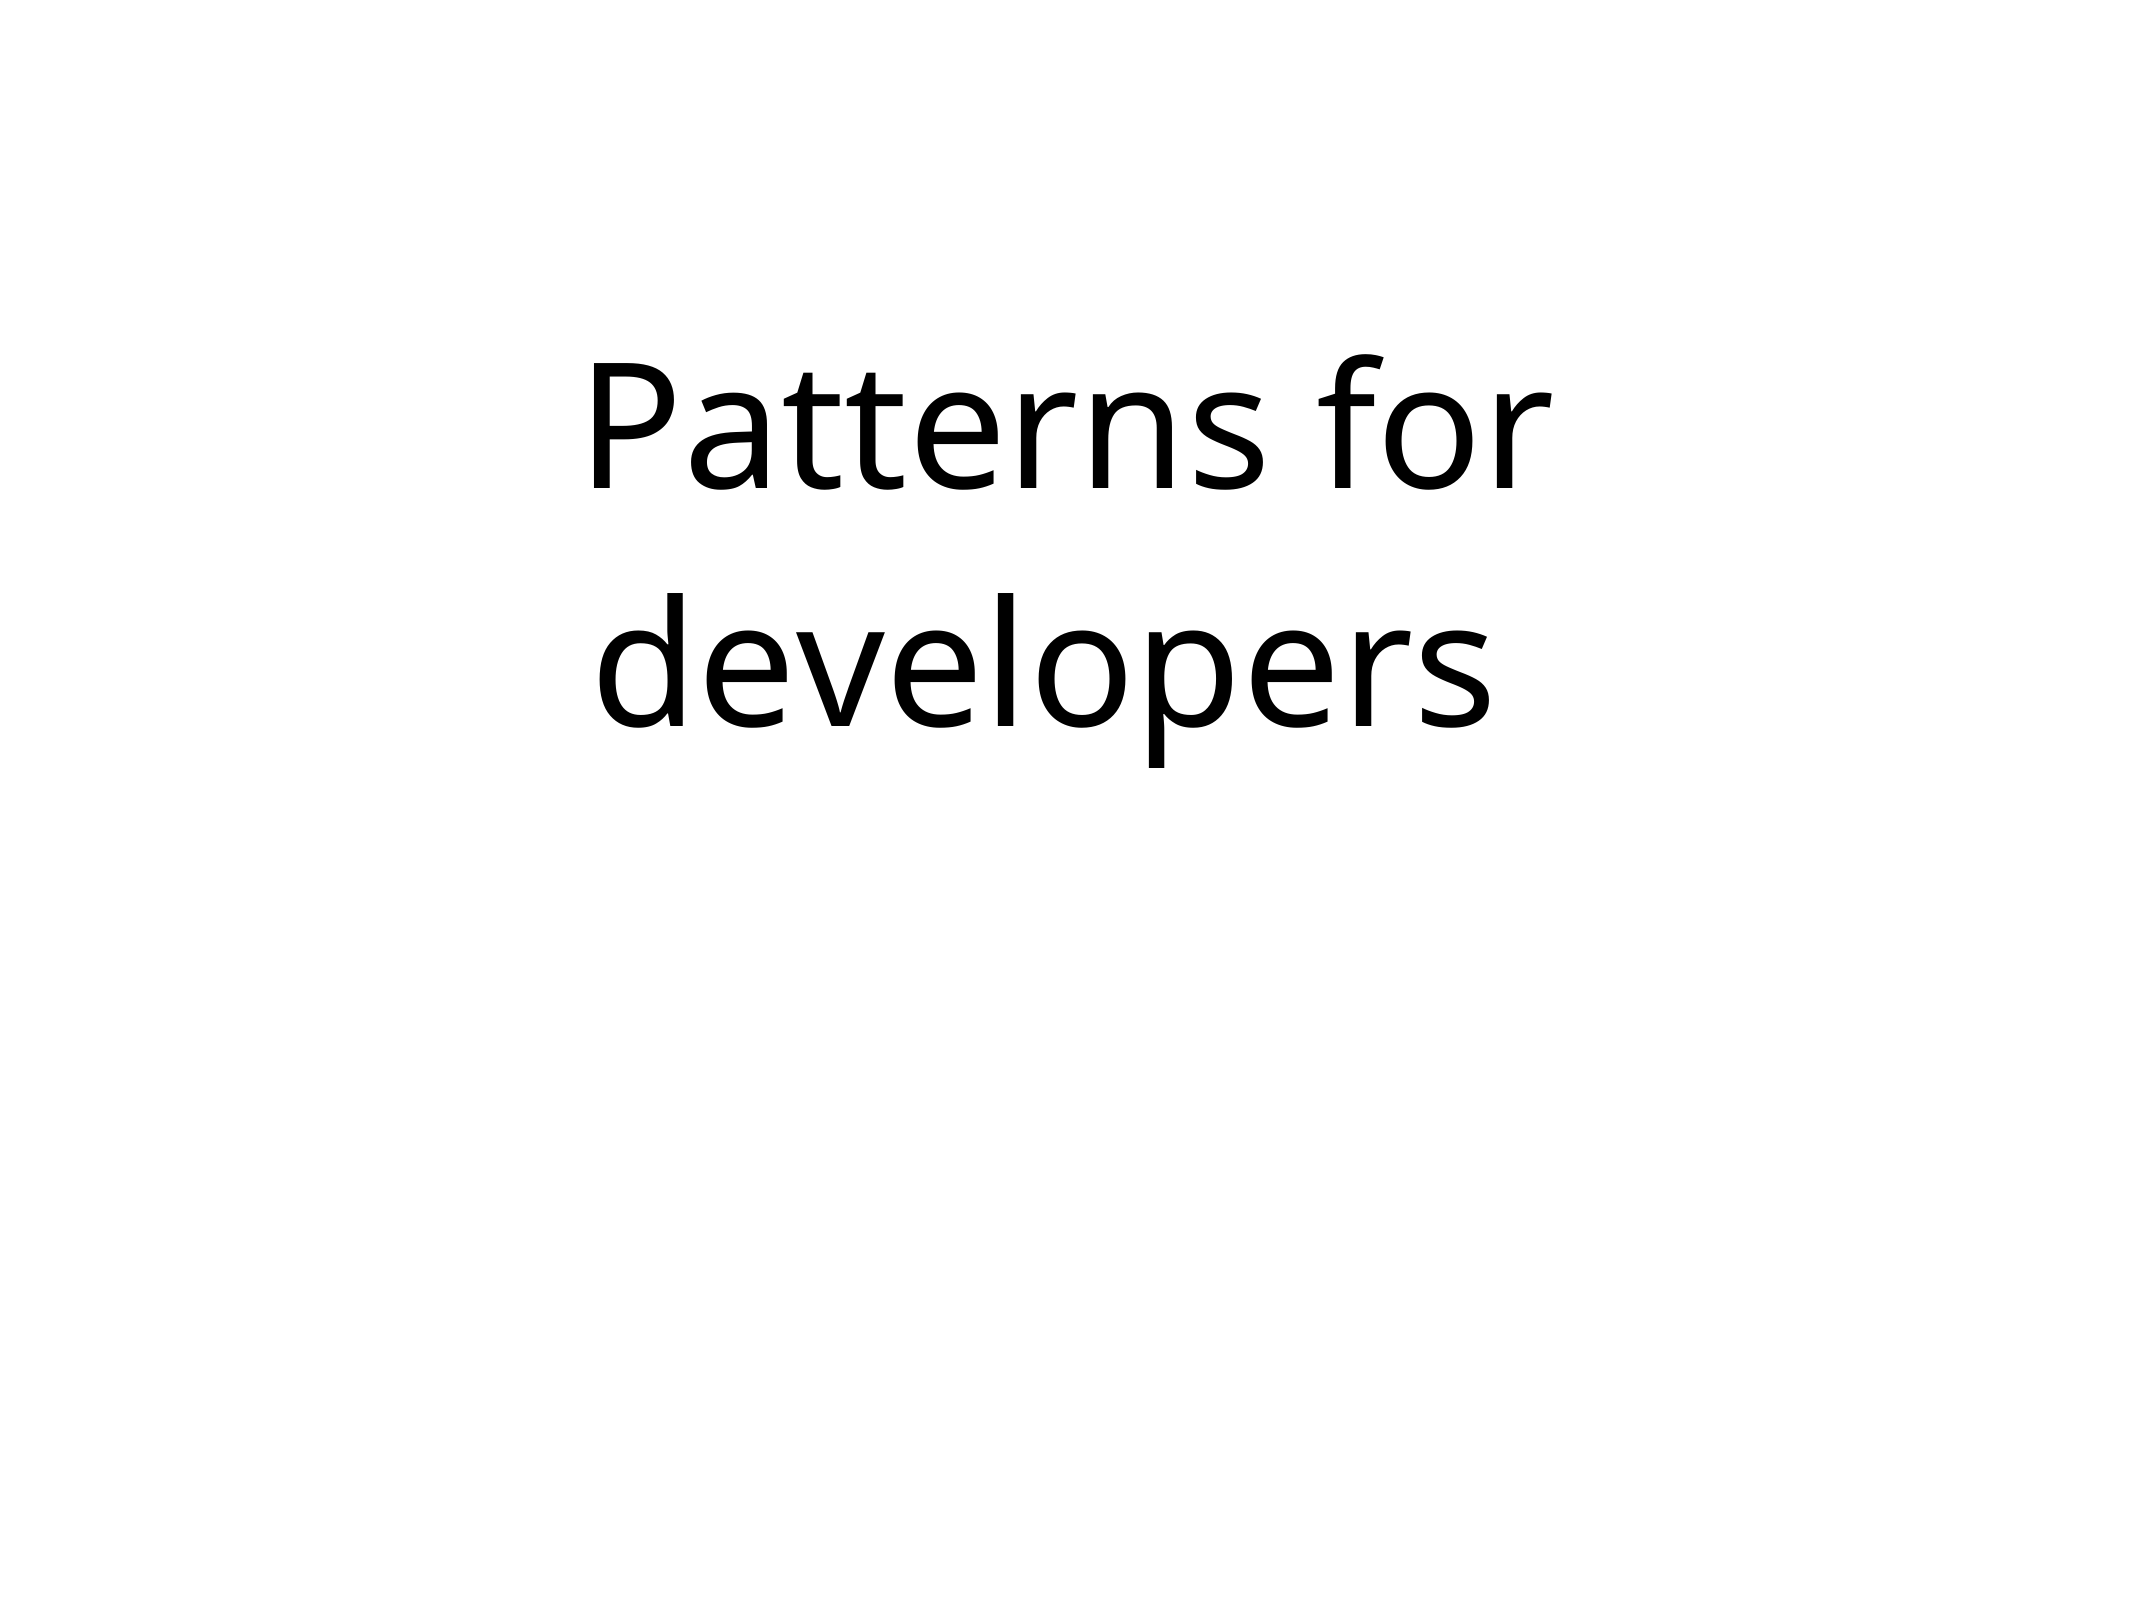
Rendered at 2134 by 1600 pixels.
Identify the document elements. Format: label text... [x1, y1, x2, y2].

title Patterns for developers [208, 276, 1925, 804]
